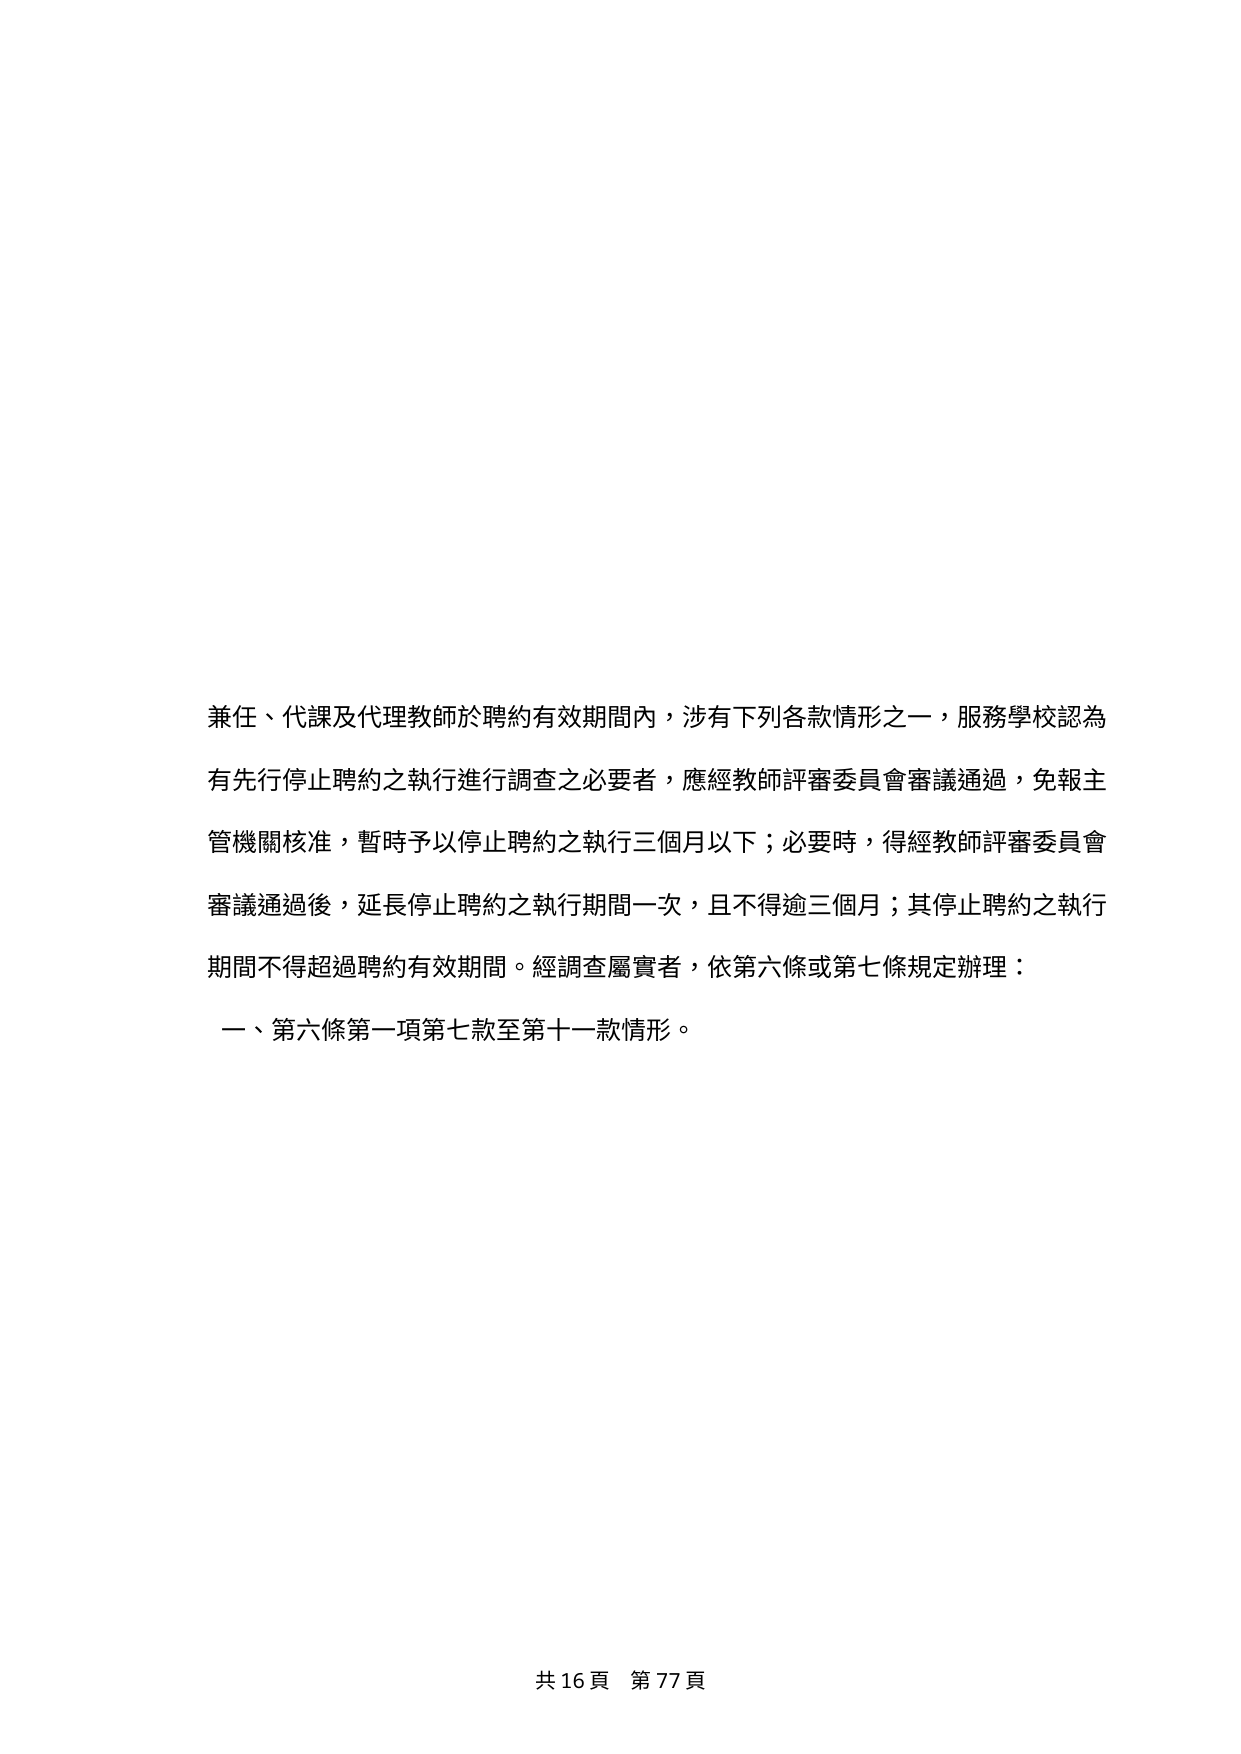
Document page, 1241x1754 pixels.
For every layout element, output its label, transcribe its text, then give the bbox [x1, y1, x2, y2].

text 一、第六條第一項第七款至第十一款情形。 [207, 987, 1122, 1049]
text 兼任、代課及代理教師於聘約有效期間內，涉有下列各款情形之一，服務學校認為有先行停止聘約之執行進行調查之必要者，應經教師評審委員會審議通過，免報主管機關核准，暫時予以停止聘約之執行三個月以下；必要時，得經教師評審委員會審議通過後，延長停止聘約之執行期間一次，且不得逾三個月；其停止聘約之執行期間不得超過聘約有效期間。經調查屬實者，依第六條或第七條規定辦理： [207, 674, 1122, 987]
